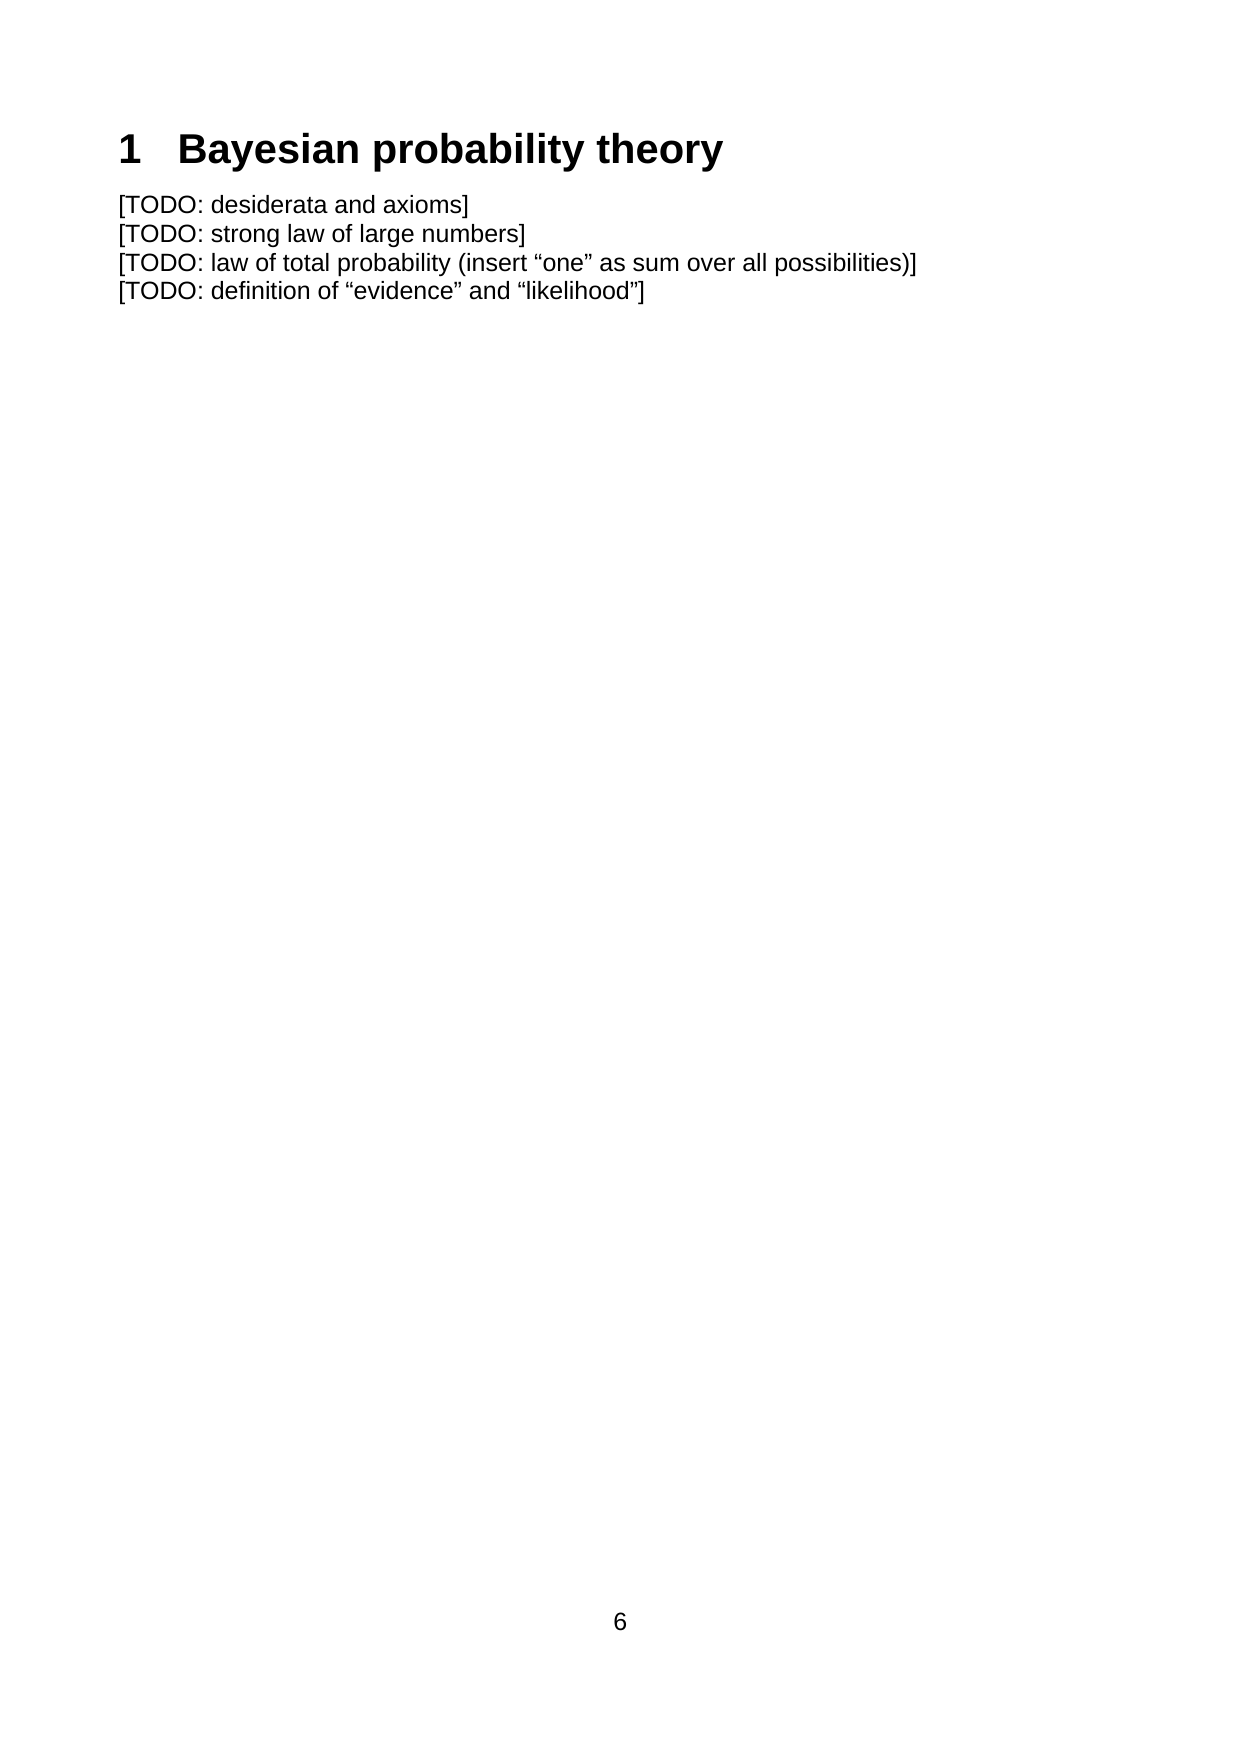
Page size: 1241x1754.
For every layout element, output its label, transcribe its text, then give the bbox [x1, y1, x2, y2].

text [TODO: strong law of large numbers] [118, 219, 1122, 248]
text [TODO: definition of “evidence” and “likelihood”] [118, 276, 1122, 305]
text [TODO: desiderata and axioms] [118, 190, 1122, 219]
subtitle Bayesian probability theory [118, 124, 1122, 172]
text [TODO: law of total probability (insert “one” as sum over all possibilities)] [118, 248, 1122, 276]
